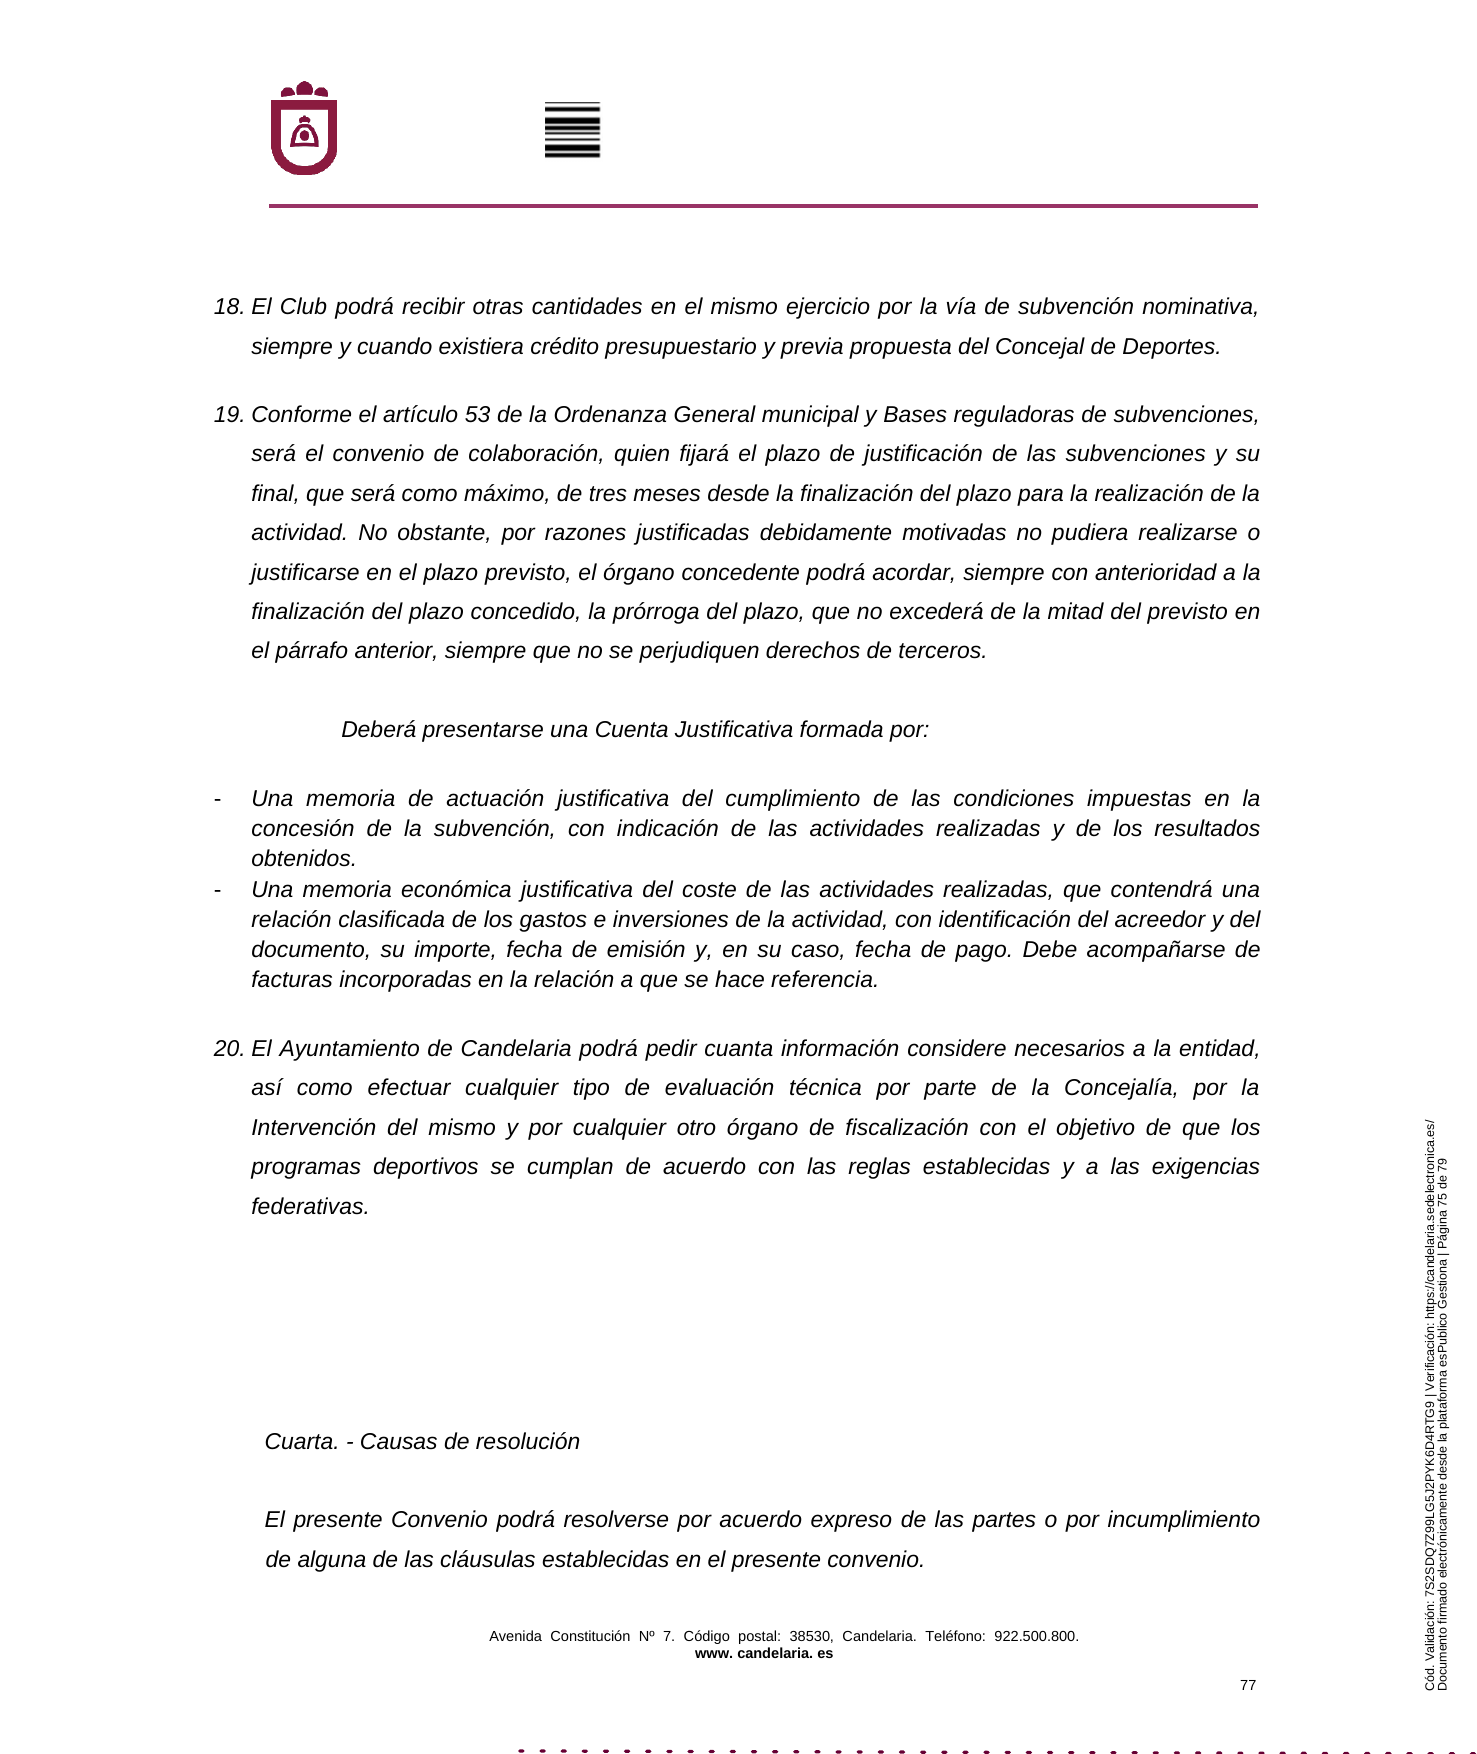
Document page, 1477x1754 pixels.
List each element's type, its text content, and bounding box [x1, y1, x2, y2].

list Una memoria económica justificativa del coste de las actividades realizadas, que contendrá una relación clasificada de los gastos e inversiones de la actividad, con identificación del acreedor y del documento, su importe, fecha de emisión y, en su caso, fecha de pago. Debe acompañarse de facturas incorporadas en la relación a que se hace referencia. [214, 876, 1263, 992]
text Deberá presentarse una Cuenta Justificativa formada por: [341, 716, 1263, 743]
text El presente Convenio podrá resolverse por acuerdo expreso de las partes o por incumplimiento de alguna de las cláusulas establecidas en el presente convenio. [264, 1506, 1263, 1572]
list El Ayuntamiento de Candelaria podrá pedir cuanta información considere necesarios a la entidad, así como efectuar cualquier tipo de evaluación técnica por parte de la Concejalía, por la Intervención del mismo y por cualquier otro órgano de fiscalización con el objetivo de que los programas deportivos se cumplan de acuerdo con las reglas establecidas y a las exigencias federativas. [214, 1035, 1263, 1219]
list Una memoria de actuación justificativa del cumplimiento de las condiciones impuestas en la concesión de la subvención, con indicación de las actividades realizadas y de los resultados obtenidos. [214, 785, 1263, 872]
text Cuarta. - Causas de resolución [264, 1428, 1263, 1454]
list El Club podrá recibir otras cantidades en el mismo ejercicio por la vía de subvención nominativa, siempre y cuando existiera crédito presupuestario y previa propuesta del Concejal de Deportes. [214, 293, 1263, 359]
list Conforme el artículo 53 de la Ordenanza General municipal y Bases reguladoras de subvenciones, será el convenio de colaboración, quien fijará el plazo de justificación de las subvenciones y su final, que será como máximo, de tres meses desde la finalización del plazo para la realización de la actividad. No obstante, por razones justificadas debidamente motivadas no pudiera realizarse o justificarse en el plazo previsto, el órgano concedente podrá acordar, siempre con anterioridad a la finalización del plazo concedido, la prórroga del plazo, que no excederá de la mitad del previsto en el párrafo anterior, siempre que no se perjudiquen derechos de terceros. [214, 401, 1263, 664]
